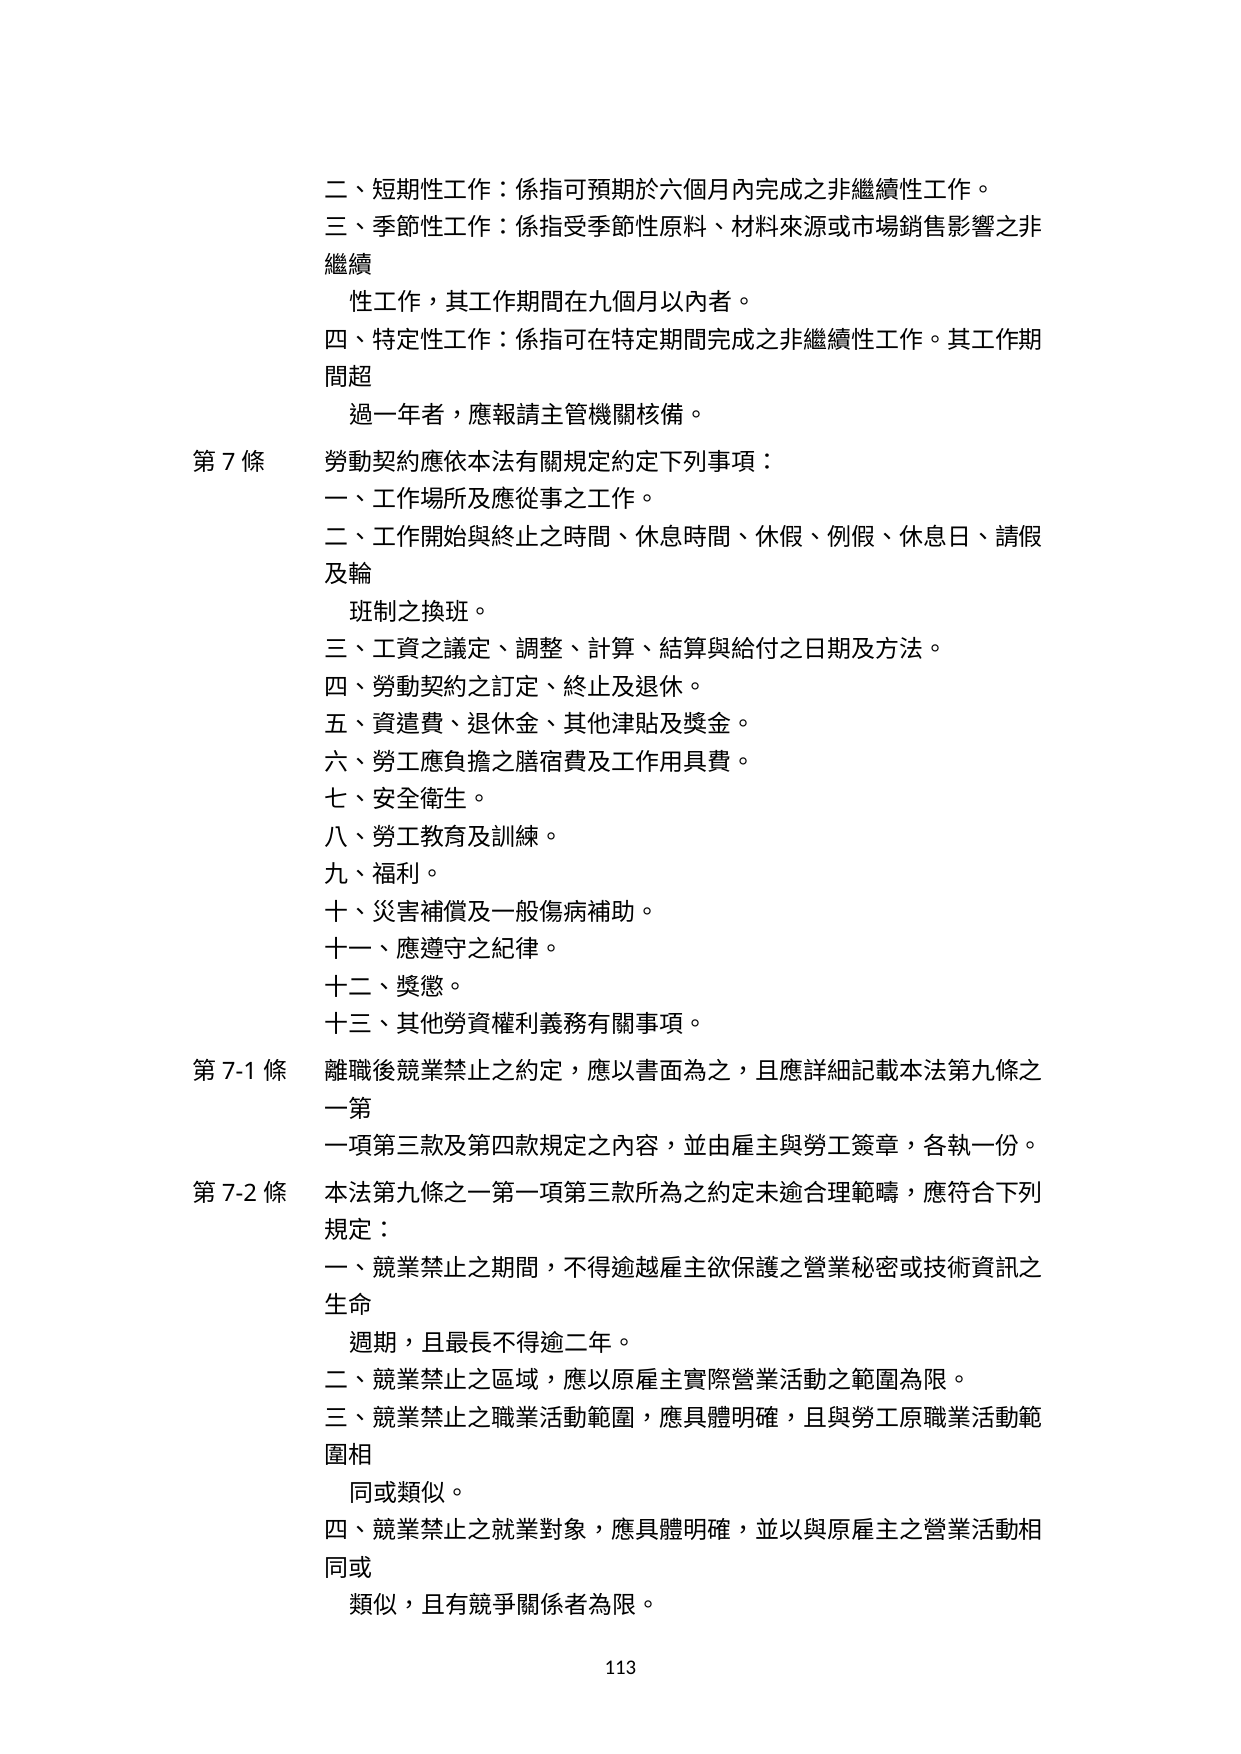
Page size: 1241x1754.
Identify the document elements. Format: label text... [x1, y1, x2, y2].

table_cell [306, 1046, 319, 1168]
table_cell [306, 436, 319, 1046]
table_cell [306, 165, 319, 436]
table_cell [306, 1168, 319, 1627]
table_cell [188, 165, 306, 436]
table_cell 二、短期性工作：係指可預期於六個月內完成之非繼續性工作。 三、季節性工作：係指受季節性原料、材料來源或市場銷售影響之非繼續 性工作，其工作期間在九個月以內者。 四、特定性工作：係指可在特定期間完成之非繼續性工作。其工作期間超 過一年者，應報請主管機關核備。 [319, 165, 1053, 436]
table_cell 離職後競業禁止之約定，應以書面為之，且應詳細記載本法第九條之一第 一項第三款及第四款規定之內容，並由雇主與勞工簽章，各執一份。 [319, 1046, 1053, 1168]
table_cell 本法第九條之一第一項第三款所為之約定未逾合理範疇，應符合下列規定： 一、競業禁止之期間，不得逾越雇主欲保護之營業秘密或技術資訊之生命 週期，且最長不得逾二年。 二、競業禁止之區域，應以原雇主實際營業活動之範圍為限。 三、競業禁止之職業活動範圍，應具體明確，且與勞工原職業活動範圍相 同或類似。 四、競業禁止之就業對象，應具體明確，並以與原雇主之營業活動相同或 類似，且有競爭關係者為限。 [319, 1168, 1053, 1627]
table_cell 第 7-1 條 [188, 1046, 306, 1168]
table_cell 第 7-2 條 [188, 1168, 306, 1627]
table_cell 第 7 條 [188, 436, 306, 1046]
table_cell 勞動契約應依本法有關規定約定下列事項： 一、工作場所及應從事之工作。 二、工作開始與終止之時間、休息時間、休假、例假、休息日、請假及輪 班制之換班。 三、工資之議定、調整、計算、結算與給付之日期及方法。 四、勞動契約之訂定、終止及退休。 五、資遣費、退休金、其他津貼及獎金。 六、勞工應負擔之膳宿費及工作用具費。 七、安全衛生。 八、勞工教育及訓練。 九、福利。 十、災害補償及一般傷病補助。 十一、應遵守之紀律。 十二、獎懲。 十三、其他勞資權利義務有關事項。 [319, 436, 1053, 1046]
